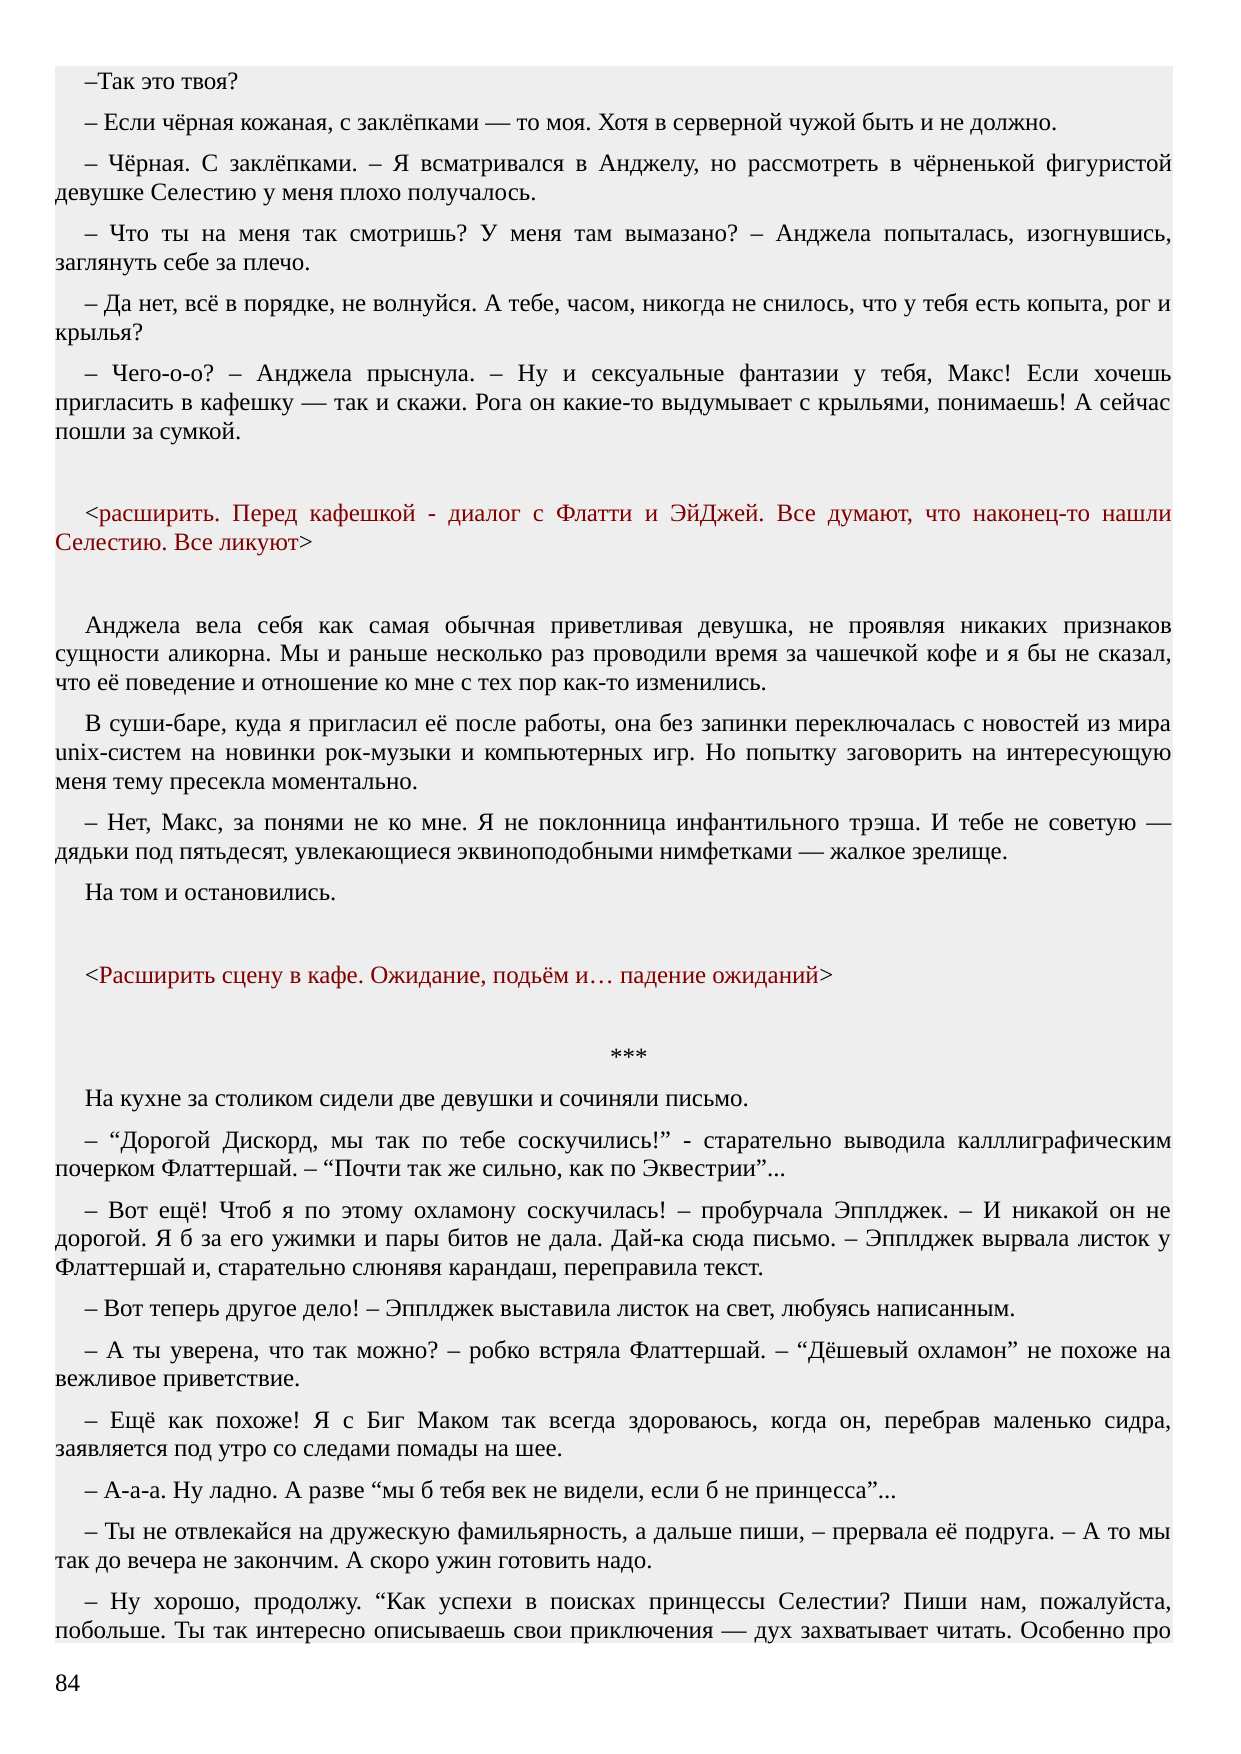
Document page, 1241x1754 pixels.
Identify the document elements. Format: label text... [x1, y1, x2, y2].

text – Нет, Макс, за понями не ко мне. Я не поклонница инфантильного трэша. И тебе не советую — дядьки под пятьдесят, увлекающиеся эквиноподобными нимфетками — жалкое зрелище. [55, 807, 1173, 865]
text – А ты уверена, что так можно? – робко встряла Флаттершай. – “Дёшевый охламон” не похоже на вежливое приветствие. [55, 1335, 1173, 1392]
text –Так это твоя? [55, 66, 1173, 95]
text – А-а-а. Ну ладно. А разве “мы б тебя век не видели, если б не принцесса”... [55, 1475, 1173, 1503]
text На кухне за столиком сидели две девушки и сочиняли письмо. [55, 1083, 1173, 1112]
text – Вот теперь другое дело! – Эпплджек выставила листок на свет, любуясь написанным. [55, 1293, 1173, 1322]
text <Расширить сцену в кафе. Ожидание, подьём и… падение ожиданий> [55, 960, 1173, 988]
text – Что ты на меня так смотришь? У меня там вымазано? – Анджела попыталась, изогнувшись, заглянуть себе за плечо. [55, 218, 1173, 276]
text В суши-баре, куда я пригласил её после работы, она без запинки переключалась с новостей из мира unix-систем на новинки рок-музыки и компьютерных игр. Но попытку заговорить на интересующую меня тему пресекла моментально. [55, 708, 1173, 795]
text – Ну хорошо, продолжу. “Как успехи в поисках принцессы Селестии? Пиши нам, пожалуйста, побольше. Ты так интересно описываешь свои приключения — дух захватывает читать. Особенно про [55, 1586, 1173, 1643]
text – “Дорогой Дискорд, мы так по тебе соскучились!” - старательно выводила калллиграфическим почерком Флаттершай. – “Почти так же сильно, как по Эквестрии”... [55, 1125, 1173, 1182]
text <расширить. Перед кафешкой - диалог с Флатти и ЭйДжей. Все думают, что наконец-то нашли Селестию. Все ликуют> [55, 498, 1173, 556]
text – Ещё как похоже! Я с Биг Маком так всегда здороваюсь, когда он, перебрав маленько сидра, заявляется под утро со следами помады на шее. [55, 1405, 1173, 1462]
text *** [55, 1042, 1173, 1071]
text Анджела вела себя как самая обычная приветливая девушка, не проявляя никаких признаков сущности аликорна. Мы и раньше несколько раз проводили время за чашечкой кофе и я бы не сказал, что её поведение и отношение ко мне с тех пор как-то изменились. [55, 610, 1173, 696]
text – Чего-о-о? – Анджела прыснула. – Ну и сексуальные фантазии у тебя, Макс! Если хочешь пригласить в кафешку — так и скажи. Рога он какие-то выдумывает с крыльями, понимаешь! А сейчас пошли за сумкой. [55, 358, 1173, 445]
text – Если чёрная кожаная, с заклёпками — то моя. Хотя в серверной чужой быть и не должно. [55, 107, 1173, 136]
text – Чёрная. С заклёпками. – Я всматривался в Анджелу, но рассмотреть в чёрненькой фигуристой девушке Селестию у меня плохо получалось. [55, 148, 1173, 206]
text – Да нет, всё в порядке, не волнуйся. А тебе, часом, никогда не снилось, что у тебя есть копыта, рог и крылья? [55, 288, 1173, 346]
text – Ты не отвлекайся на дружескую фамильярность, а дальше пиши, – прервала её подруга. – А то мы так до вечера не закончим. А скоро ужин готовить надо. [55, 1516, 1173, 1573]
text На том и остановились. [55, 877, 1173, 906]
text – Вот ещё! Чтоб я по этому охламону соскучилась! – пробурчала Эпплджек. – И никакой он не дорогой. Я б за его ужимки и пары битов не дала. Дай-ка сюда письмо. – Эпплджек вырвала листок у Флаттершай и, старательно слюнявя карандаш, переправила текст. [55, 1195, 1173, 1281]
